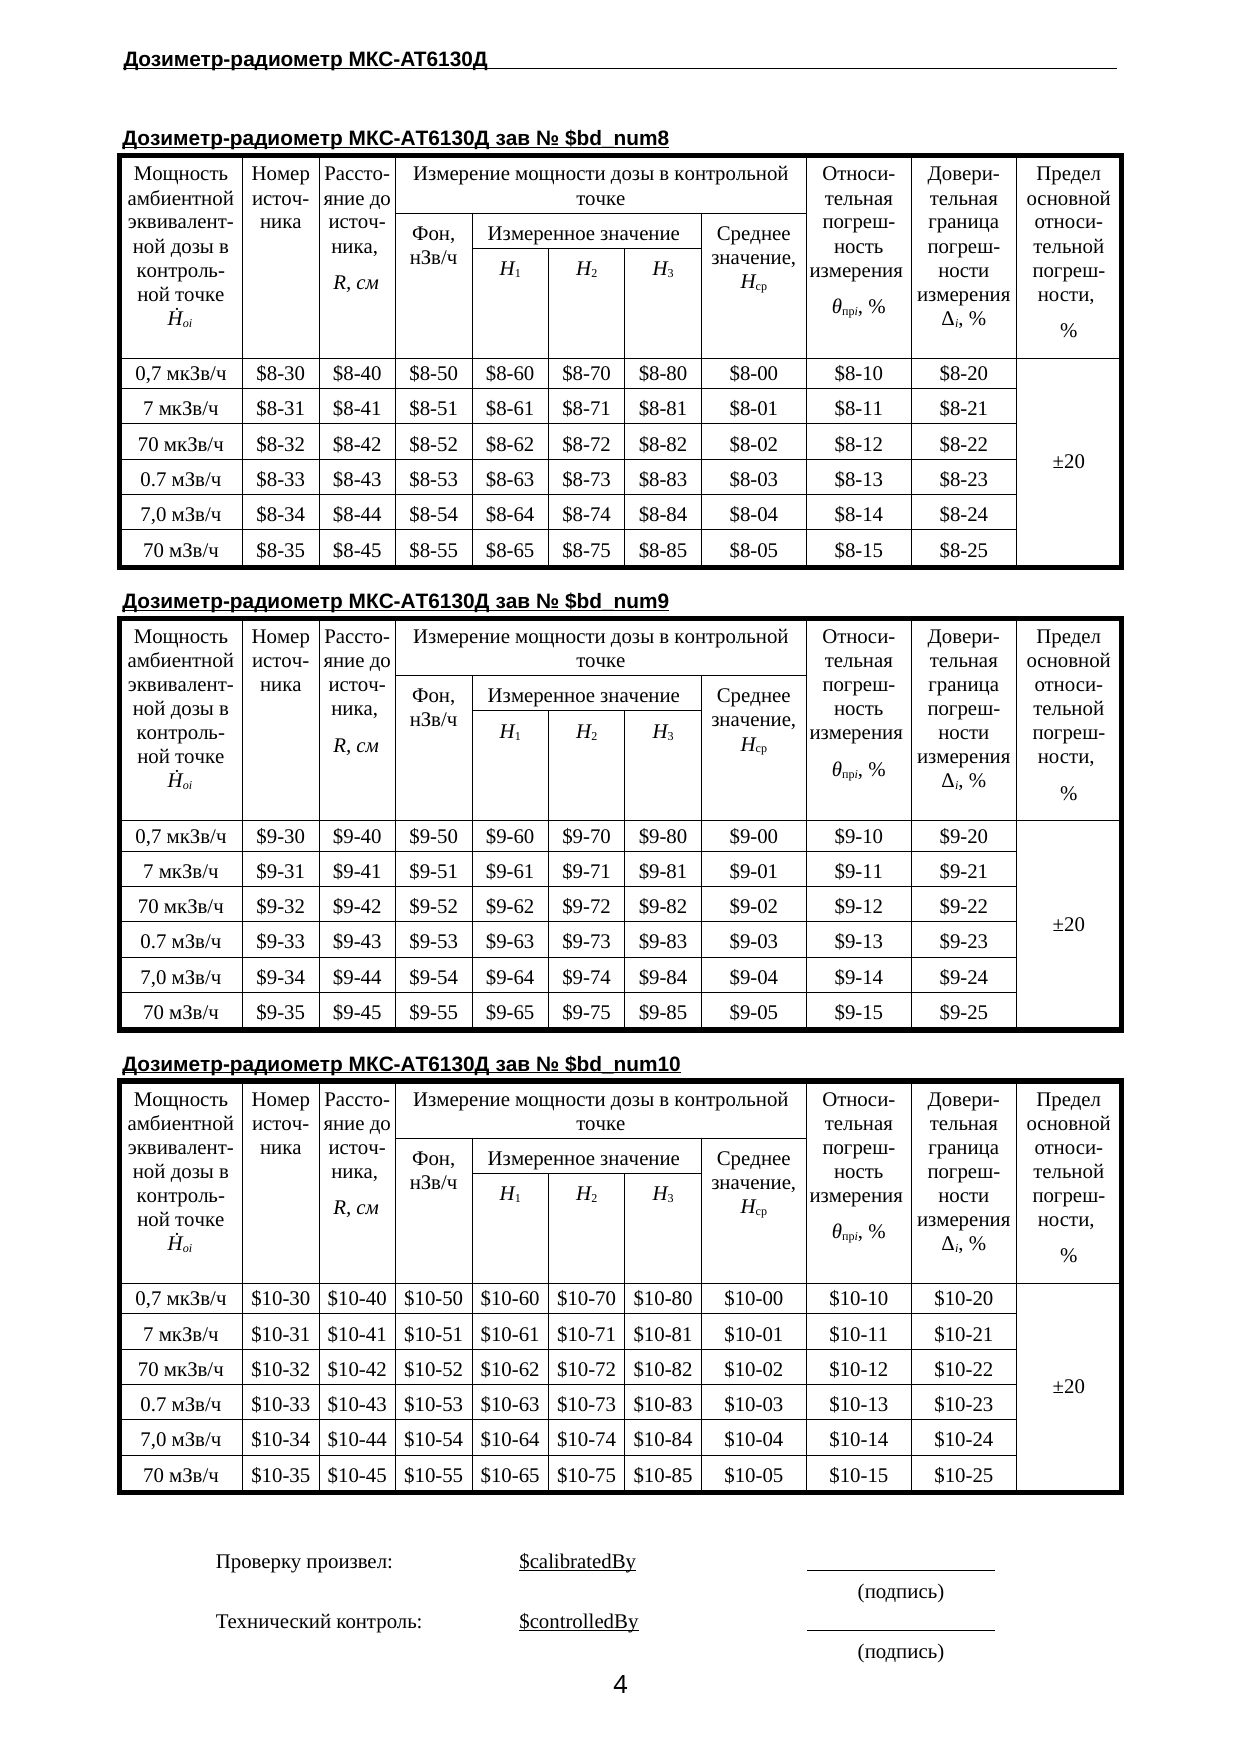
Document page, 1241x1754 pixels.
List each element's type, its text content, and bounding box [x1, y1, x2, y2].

table_cell $9-63 [473, 922, 548, 957]
table_cell $9-75 [549, 993, 624, 1027]
table_cell $9-02 [702, 887, 806, 921]
table_cell $10-75 [549, 1456, 624, 1490]
table_cell $9-85 [625, 993, 701, 1027]
table_cell $10-35 [243, 1456, 319, 1490]
table_cell $9-31 [243, 852, 319, 886]
table_cell Мощность амбиентной эквивалент-ной дозы в контроль-ной точке Ḣoi [122, 621, 242, 820]
table_cell $8-72 [549, 424, 624, 459]
table_cell $9-00 [702, 821, 806, 851]
table_cell $8-53 [396, 460, 472, 494]
table_cell $9-72 [549, 887, 624, 921]
table_cell Рассто-яние до источ-ника, R, см [320, 621, 395, 820]
table_cell 7,0 мЗв/ч [122, 1420, 242, 1454]
table_cell $9-30 [243, 821, 319, 851]
table_cell [514, 1579, 771, 1603]
table_cell H3 [625, 711, 701, 820]
table_cell $8-41 [320, 389, 395, 423]
table_cell $10-60 [473, 1284, 548, 1313]
table_cell [210, 1579, 513, 1603]
table_cell $10-41 [320, 1314, 395, 1348]
table_cell $8-73 [549, 460, 624, 494]
table_cell Фон, нЗв/ч [396, 676, 472, 820]
table_cell $8-63 [473, 460, 548, 494]
table_cell $9-60 [473, 821, 548, 851]
table_cell $10-05 [702, 1456, 806, 1490]
table_cell $10-63 [473, 1385, 548, 1419]
table_cell $8-40 [320, 359, 395, 388]
table_cell Номер источ-ника [243, 621, 319, 820]
table_cell $10-40 [320, 1284, 395, 1313]
table_cell Измеренное значение [473, 676, 701, 710]
table_cell $9-21 [912, 852, 1016, 886]
table_cell $8-31 [243, 389, 319, 423]
table_cell $9-24 [912, 958, 1016, 992]
table_cell $10-14 [807, 1420, 911, 1454]
table_cell H1 [473, 249, 548, 358]
table_cell $9-62 [473, 887, 548, 921]
table_cell Мощность амбиентной эквивалент-ной дозы в контроль-ной точке Ḣoi [122, 1084, 242, 1283]
table_cell H2 [549, 1174, 624, 1283]
table_cell Среднее значение, Hср [702, 676, 806, 820]
table_cell $8-22 [912, 424, 1016, 459]
table_cell $10-21 [912, 1314, 1016, 1348]
table_cell $8-44 [320, 495, 395, 529]
table_cell $10-42 [320, 1350, 395, 1384]
table_cell $10-01 [702, 1314, 806, 1348]
table_cell $8-71 [549, 389, 624, 423]
table_cell $8-21 [912, 389, 1016, 423]
table_cell $10-13 [807, 1385, 911, 1419]
table_cell Предел основной относи-тельной погреш-ности, % [1017, 621, 1119, 820]
table_cell H2 [549, 711, 624, 820]
table_cell $8-24 [912, 495, 1016, 529]
table_cell $8-74 [549, 495, 624, 529]
table_cell 70 мЗв/ч [122, 530, 242, 564]
table_cell $8-35 [243, 530, 319, 564]
table_cell $10-84 [625, 1420, 701, 1454]
table_cell $10-02 [702, 1350, 806, 1384]
table_cell Измеренное значение [473, 214, 701, 248]
table_cell $8-02 [702, 424, 806, 459]
table_cell $10-03 [702, 1385, 806, 1419]
table_cell Измеренное значение [473, 1139, 701, 1173]
table_cell $8-30 [243, 359, 319, 388]
table_cell $10-51 [396, 1314, 472, 1348]
table_cell (подпись) [771, 1579, 1030, 1603]
table_cell $10-55 [396, 1456, 472, 1490]
table_cell 0.7 мЗв/ч [122, 460, 242, 494]
table_cell $9-82 [625, 887, 701, 921]
table_cell $9-80 [625, 821, 701, 851]
table_cell $10-23 [912, 1385, 1016, 1419]
table_cell 70 мЗв/ч [122, 1456, 242, 1490]
table_cell Технический контроль: [210, 1603, 513, 1638]
table_cell $8-45 [320, 530, 395, 564]
table_cell $10-30 [243, 1284, 319, 1313]
table_cell $8-00 [702, 359, 806, 388]
table_cell $9-12 [807, 887, 911, 921]
table_cell ±20 [1017, 821, 1119, 1027]
table_cell $10-33 [243, 1385, 319, 1419]
table_cell [210, 1639, 513, 1663]
table_cell $9-23 [912, 922, 1016, 957]
table_cell $8-43 [320, 460, 395, 494]
table_header Дозиметр-радиометр МКС-AT6130Д зав № $bd_num8 [119, 107, 1121, 153]
table_cell H3 [625, 1174, 701, 1283]
table_cell 70 мкЗв/ч [122, 887, 242, 921]
table_cell H1 [473, 711, 548, 820]
table_cell $10-15 [807, 1456, 911, 1490]
table_cell Измерение мощности дозы в контрольной точке [396, 621, 806, 675]
table_cell 0.7 мЗв/ч [122, 1385, 242, 1419]
table_cell $10-12 [807, 1350, 911, 1384]
table_cell Среднее значение, Hср [702, 214, 806, 358]
table_cell $8-13 [807, 460, 911, 494]
table_cell Довери-тельная граница погреш-ности измерения Δi, % [912, 1084, 1016, 1283]
table_cell $9-10 [807, 821, 911, 851]
table_cell $9-01 [702, 852, 806, 886]
table_cell $8-12 [807, 424, 911, 459]
table_cell $9-52 [396, 887, 472, 921]
table_cell Измерение мощности дозы в контрольной точке [396, 1084, 806, 1138]
table_cell $9-14 [807, 958, 911, 992]
table_cell $10-04 [702, 1420, 806, 1454]
table_cell $9-25 [912, 993, 1016, 1027]
table_cell $10-34 [243, 1420, 319, 1454]
table_header Проверку произвел: [210, 1544, 513, 1579]
table_cell $8-62 [473, 424, 548, 459]
table_cell 7,0 мЗв/ч [122, 495, 242, 529]
table_cell H2 [549, 249, 624, 358]
table_cell $10-53 [396, 1385, 472, 1419]
table_cell $10-11 [807, 1314, 911, 1348]
table_cell $10-64 [473, 1420, 548, 1454]
table_cell $9-13 [807, 922, 911, 957]
table_cell $8-23 [912, 460, 1016, 494]
table_cell $9-45 [320, 993, 395, 1027]
table_cell Фон, нЗв/ч [396, 1139, 472, 1283]
table_cell Мощность амбиентной эквивалент-ной дозы в контроль-ной точке Ḣoi [122, 158, 242, 358]
table_cell $8-04 [702, 495, 806, 529]
table_cell $8-33 [243, 460, 319, 494]
table_cell $10-62 [473, 1350, 548, 1384]
table_header Дозиметр-радиометр МКС-AT6130Д зав № $bd_num10 [119, 1033, 1121, 1078]
table_cell $8-20 [912, 359, 1016, 388]
table_cell $10-65 [473, 1456, 548, 1490]
table_cell $10-72 [549, 1350, 624, 1384]
table_cell $10-43 [320, 1385, 395, 1419]
table_cell Предел основной относи-тельной погреш-ности, % [1017, 1084, 1119, 1283]
table_cell $8-84 [625, 495, 701, 529]
table_cell $9-64 [473, 958, 548, 992]
table_cell $9-84 [625, 958, 701, 992]
table_cell $10-74 [549, 1420, 624, 1454]
table_header [771, 1544, 1030, 1579]
table_cell $8-83 [625, 460, 701, 494]
table_cell $9-42 [320, 887, 395, 921]
table_cell 7 мкЗв/ч [122, 389, 242, 423]
table_cell $10-00 [702, 1284, 806, 1313]
table_cell $8-54 [396, 495, 472, 529]
table_cell 7 мкЗв/ч [122, 1314, 242, 1348]
table_cell 70 мкЗв/ч [122, 1350, 242, 1384]
table_cell $10-81 [625, 1314, 701, 1348]
table_cell 70 мкЗв/ч [122, 424, 242, 459]
table_cell $8-14 [807, 495, 911, 529]
table_cell ±20 [1017, 359, 1119, 564]
table_cell $8-80 [625, 359, 701, 388]
table_cell 0,7 мкЗв/ч [122, 359, 242, 388]
table_cell Довери-тельная граница погреш-ности измерения Δi, % [912, 158, 1016, 358]
table_cell $8-50 [396, 359, 472, 388]
table_cell Относи-тельная погреш-ность измерения θпрi, % [807, 621, 911, 820]
table_cell $10-22 [912, 1350, 1016, 1384]
table_cell $10-50 [396, 1284, 472, 1313]
table_cell $8-55 [396, 530, 472, 564]
table_cell $8-32 [243, 424, 319, 459]
table_cell $controlledBy [514, 1603, 771, 1638]
table_cell $10-25 [912, 1456, 1016, 1490]
table_cell $9-04 [702, 958, 806, 992]
table_cell $8-10 [807, 359, 911, 388]
table_cell $8-01 [702, 389, 806, 423]
table_cell $10-85 [625, 1456, 701, 1490]
table_cell H1 [473, 1174, 548, 1283]
table_cell $8-42 [320, 424, 395, 459]
table_cell $8-81 [625, 389, 701, 423]
table_cell $10-10 [807, 1284, 911, 1313]
table_cell $8-82 [625, 424, 701, 459]
table_cell $8-61 [473, 389, 548, 423]
table_cell [771, 1603, 1030, 1638]
table_cell Номер источ-ника [243, 158, 319, 358]
table_cell Относи-тельная погреш-ность измерения θпрi, % [807, 158, 911, 358]
table_cell $9-81 [625, 852, 701, 886]
table_cell Фон, нЗв/ч [396, 214, 472, 358]
table_cell 7,0 мЗв/ч [122, 958, 242, 992]
table_cell $8-34 [243, 495, 319, 529]
table_cell $9-11 [807, 852, 911, 886]
table_cell $9-73 [549, 922, 624, 957]
table_cell Рассто-яние до источ-ника, R, см [320, 1084, 395, 1283]
table_cell $9-05 [702, 993, 806, 1027]
table_cell $9-32 [243, 887, 319, 921]
table_cell $8-70 [549, 359, 624, 388]
table_cell $8-75 [549, 530, 624, 564]
table_cell $9-34 [243, 958, 319, 992]
table_cell 70 мЗв/ч [122, 993, 242, 1027]
table_cell $10-80 [625, 1284, 701, 1313]
table_cell $9-65 [473, 993, 548, 1027]
table_cell $10-32 [243, 1350, 319, 1384]
table_cell $9-43 [320, 922, 395, 957]
table_cell $9-03 [702, 922, 806, 957]
table_cell $10-70 [549, 1284, 624, 1313]
table_cell $9-50 [396, 821, 472, 851]
table_cell $8-85 [625, 530, 701, 564]
table_cell Номер источ-ника [243, 1084, 319, 1283]
table_header Дозиметр-радиометр МКС-AT6130Д зав № $bd_num9 [119, 570, 1121, 616]
table_cell $9-55 [396, 993, 472, 1027]
table_cell $8-51 [396, 389, 472, 423]
table_cell $10-54 [396, 1420, 472, 1454]
table_cell $10-82 [625, 1350, 701, 1384]
table_cell H3 [625, 249, 701, 358]
table_cell $9-22 [912, 887, 1016, 921]
table_cell Относи-тельная погреш-ность измерения θпрi, % [807, 1084, 911, 1283]
table_cell $9-54 [396, 958, 472, 992]
table_cell ±20 [1017, 1284, 1119, 1490]
table_cell $8-64 [473, 495, 548, 529]
table_cell $8-60 [473, 359, 548, 388]
table_cell $8-25 [912, 530, 1016, 564]
table_header $calibratedBy [514, 1544, 771, 1579]
table_cell Довери-тельная граница погреш-ности измерения Δi, % [912, 621, 1016, 820]
table_cell $10-83 [625, 1385, 701, 1419]
table_cell $8-65 [473, 530, 548, 564]
table_cell $8-05 [702, 530, 806, 564]
table_cell $10-73 [549, 1385, 624, 1419]
table_cell $9-35 [243, 993, 319, 1027]
table_cell $8-11 [807, 389, 911, 423]
table_cell $9-40 [320, 821, 395, 851]
table_cell 0.7 мЗв/ч [122, 922, 242, 957]
table_cell $9-51 [396, 852, 472, 886]
table_cell 0,7 мкЗв/ч [122, 1284, 242, 1313]
table_cell $9-41 [320, 852, 395, 886]
table_cell [514, 1639, 771, 1663]
table_cell $10-44 [320, 1420, 395, 1454]
table_cell $10-24 [912, 1420, 1016, 1454]
table_cell $10-61 [473, 1314, 548, 1348]
table_cell 7 мкЗв/ч [122, 852, 242, 886]
table_cell $10-45 [320, 1456, 395, 1490]
table_cell $9-53 [396, 922, 472, 957]
table_cell $10-71 [549, 1314, 624, 1348]
table_cell $10-20 [912, 1284, 1016, 1313]
table_cell $8-52 [396, 424, 472, 459]
table_cell Рассто-яние до источ-ника, R, см [320, 158, 395, 358]
table_cell $10-52 [396, 1350, 472, 1384]
table_cell $9-71 [549, 852, 624, 886]
table_cell Измерение мощности дозы в контрольной точке [396, 158, 806, 212]
table_cell $9-20 [912, 821, 1016, 851]
table_cell $8-15 [807, 530, 911, 564]
table_cell (подпись) [771, 1639, 1030, 1663]
table_cell Предел основной относи-тельной погреш-ности, % [1017, 158, 1119, 358]
table_cell $9-61 [473, 852, 548, 886]
table_cell Среднее значение, Hср [702, 1139, 806, 1283]
table_cell $9-33 [243, 922, 319, 957]
table_cell $9-15 [807, 993, 911, 1027]
table_cell $9-44 [320, 958, 395, 992]
table_cell $8-03 [702, 460, 806, 494]
table_cell $10-31 [243, 1314, 319, 1348]
table_cell $9-74 [549, 958, 624, 992]
table_cell $9-70 [549, 821, 624, 851]
table_cell 0,7 мкЗв/ч [122, 821, 242, 851]
table_cell $9-83 [625, 922, 701, 957]
